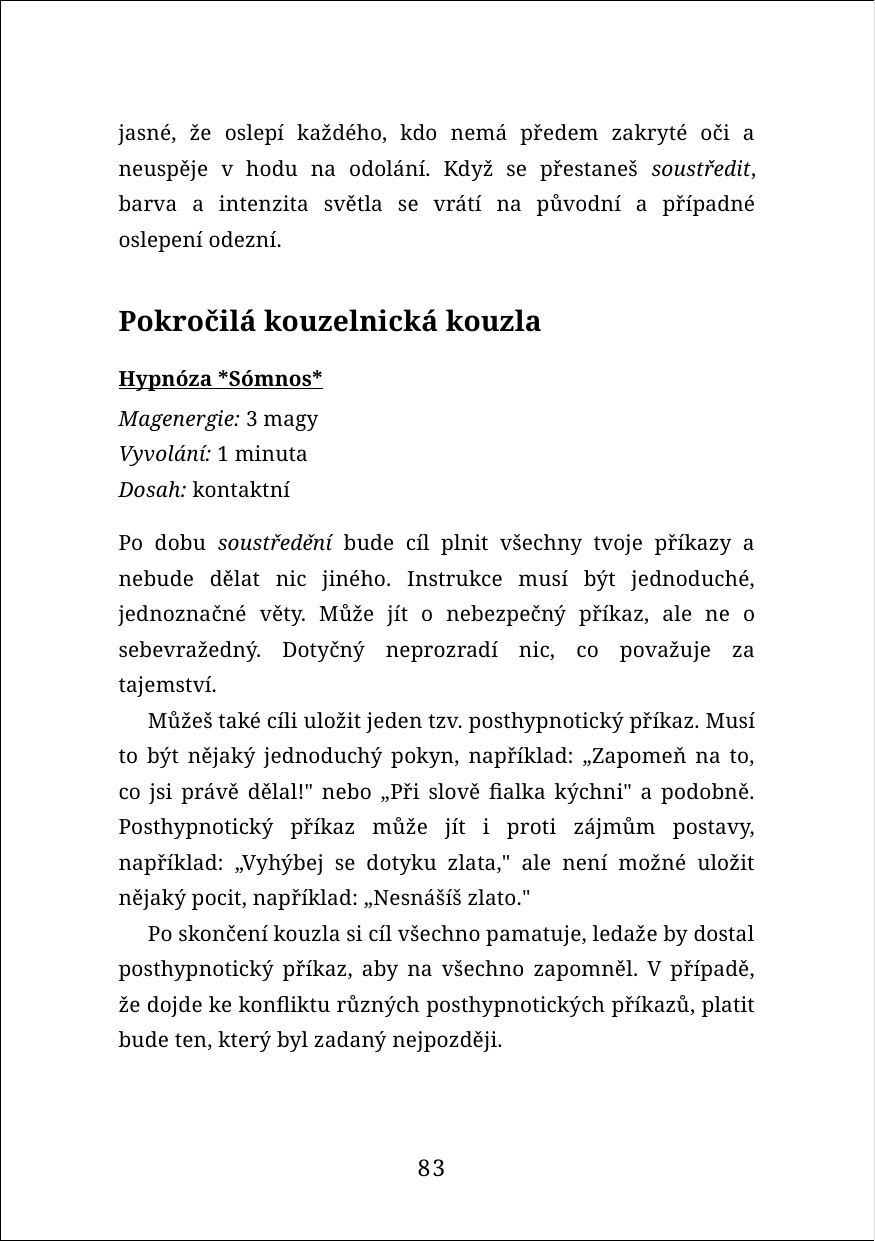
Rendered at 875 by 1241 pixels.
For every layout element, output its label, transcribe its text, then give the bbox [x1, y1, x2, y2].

text Magenergie: 3 magy Vyvolání: 1 minuta Dosah: kontaktní [118, 404, 756, 503]
text jasné, že oslepí každého, kdo nemá předem zakryté oči a neuspěje v hodu na odolání. Když se přestaneš soustředit, barva a intenzita světla se vrátí na původní a případné oslepení odezní. [118, 118, 756, 253]
subtitle Pokročilá kouzelnická kouzla [118, 302, 756, 340]
text Po dobu soustředění bude cíl plnit všechny tvoje příkazy a nebude dělat nic jiného. Instrukce musí být jednoduché, jednoznačné věty. Může jít o nebezpečný příkaz, ale ne o sebevražedný. Dotyčný neprozradí nic, co považuje za tajemství. Můžeš také cíli uložit jeden tzv. posthypnotický příkaz. Musí to být nějaký jednoduchý pokyn, například: „Zapomeň na to, co jsi právě dělal!" nebo „Při slově fialka kýchni" a podobně. Posthypnotický příkaz může jít i proti zájmům postavy, například: „Vyhýbej se dotyku zlata," ale není možné uložit nějaký pocit, například: „Nesnášíš zlato." Po skončení kouzla si cíl všechno pamatuje, ledaže by dostal posthypnotický příkaz, aby na všechno zapomněl. V případě, že dojde ke konfliktu různých posthypnotických příkazů, platit bude ten, který byl zadaný nejpozději. [118, 528, 756, 1054]
subtitle Hypnóza *Sómnos* [118, 364, 756, 392]
